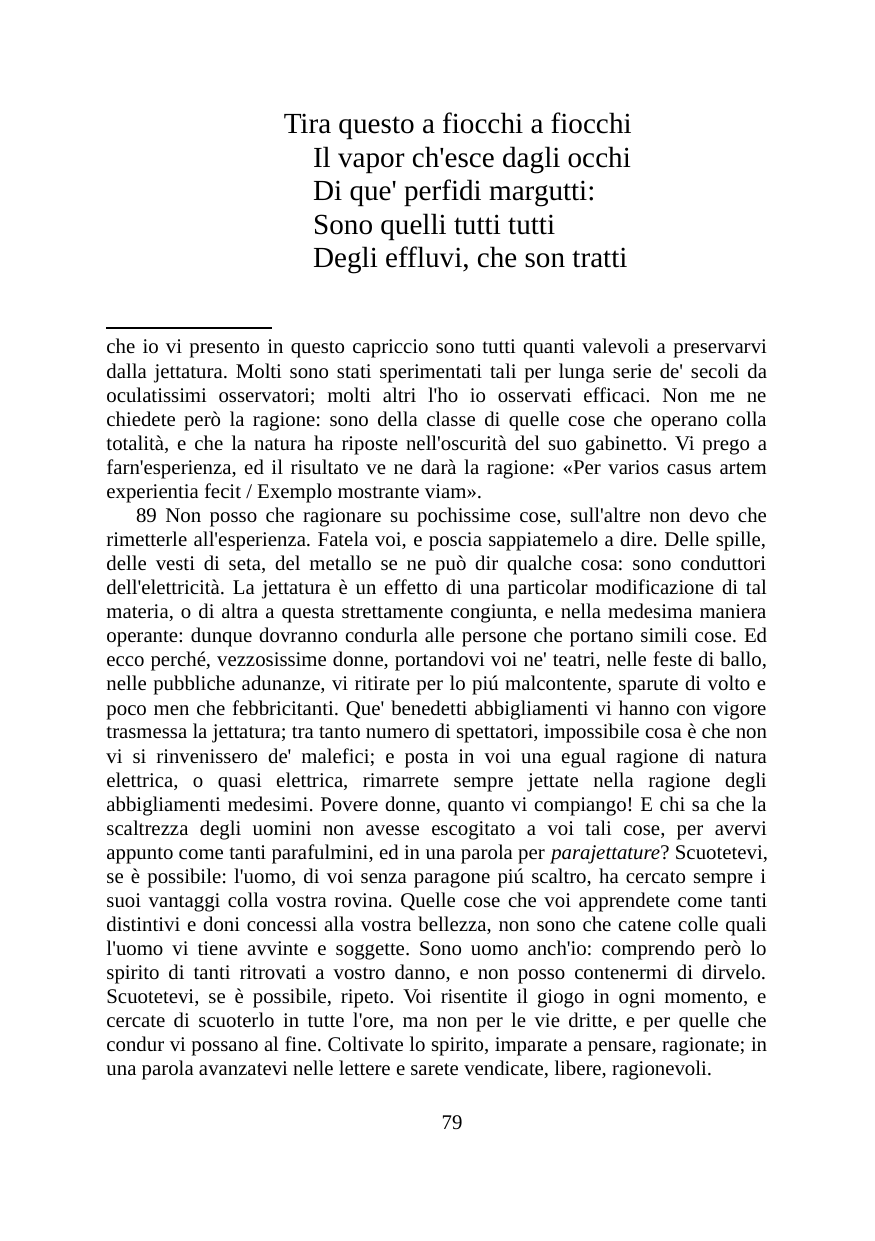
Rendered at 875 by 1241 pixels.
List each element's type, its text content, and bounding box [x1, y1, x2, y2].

text Di que' perfidi margutti: [313, 173, 768, 207]
text Degli effluvi, che son tratti [313, 240, 768, 274]
text Sono quelli tutti tutti [313, 207, 768, 240]
text Tira questo a fiocchi a fiocchi [283, 106, 768, 140]
text che io vi presento in questo capriccio sono tutti quanti valevoli a preservarvi dalla jettatura. Molti sono stati sperimentati tali per lunga serie de' secoli da oculatissimi osservatori; molti altri l'ho io osservati efficaci. Non me ne chiedete però la ragione: sono della classe di quelle cose che operano colla totalità, e che la natura ha riposte nell'oscurità del suo gabinetto. Vi prego a farn'esperienza, ed il risultato ve ne darà la ragione: «Per varios casus artem experientia fecit / Exemplo mostrante viam». [106, 334, 768, 503]
text Il vapor ch'esce dagli occhi [313, 140, 768, 173]
text Non posso che ragionare su pochissime cose, sull'altre non devo che rimetterle all'esperienza. Fatela voi, e poscia sappiatemelo a dire. Delle spille, delle vesti di seta, del metallo se ne può dir qualche cosa: sono conduttori dell'elettricità. La jettatura è un effetto di una particolar modificazione di tal materia, o di altra a questa strettamente congiunta, e nella medesima maniera operante: dunque dovranno condurla alle persone che portano simili cose. Ed ecco perché, vezzosissime donne, portandovi voi ne' teatri, nelle feste di ballo, nelle pubbliche adunanze, vi ritirate per lo piú malcontente, sparute di volto e poco men che febbricitanti. Que' benedetti abbigliamenti vi hanno con vigore trasmessa la jettatura; tra tanto numero di spettatori, impossibile cosa è che non vi si rinvenissero de' malefici; e posta in voi una egual ragione di natura elettrica, o quasi elettrica, rimarrete sempre jettate nella ragione degli abbigliamenti medesimi. Povere donne, quanto vi compiango! E chi sa che la scaltrezza degli uomini non avesse escogitato a voi tali cose, per avervi appunto come tanti parafulmini, ed in una parola per parajettature? Scuotetevi, se è possibile: l'uomo, di voi senza paragone piú scaltro, ha cercato sempre i suoi vantaggi colla vostra rovina. Quelle cose che voi apprendete come tanti distintivi e doni concessi alla vostra bellezza, non sono che catene colle quali l'uomo vi tiene avvinte e soggette. Sono uomo anch'io: comprendo però lo spirito di tanti ritrovati a vostro danno, e non posso contenermi di dirvelo. Scuotetevi, se è possibile, ripeto. Voi risentite il giogo in ogni momento, e cercate di scuoterlo in tutte l'ore, ma non per le vie dritte, e per quelle che condur vi possano al fine. Coltivate lo spirito, imparate a pensare, ragionate; in una parola avanzatevi nelle lettere e sarete vendicate, libere, ragionevoli. [106, 503, 768, 1080]
